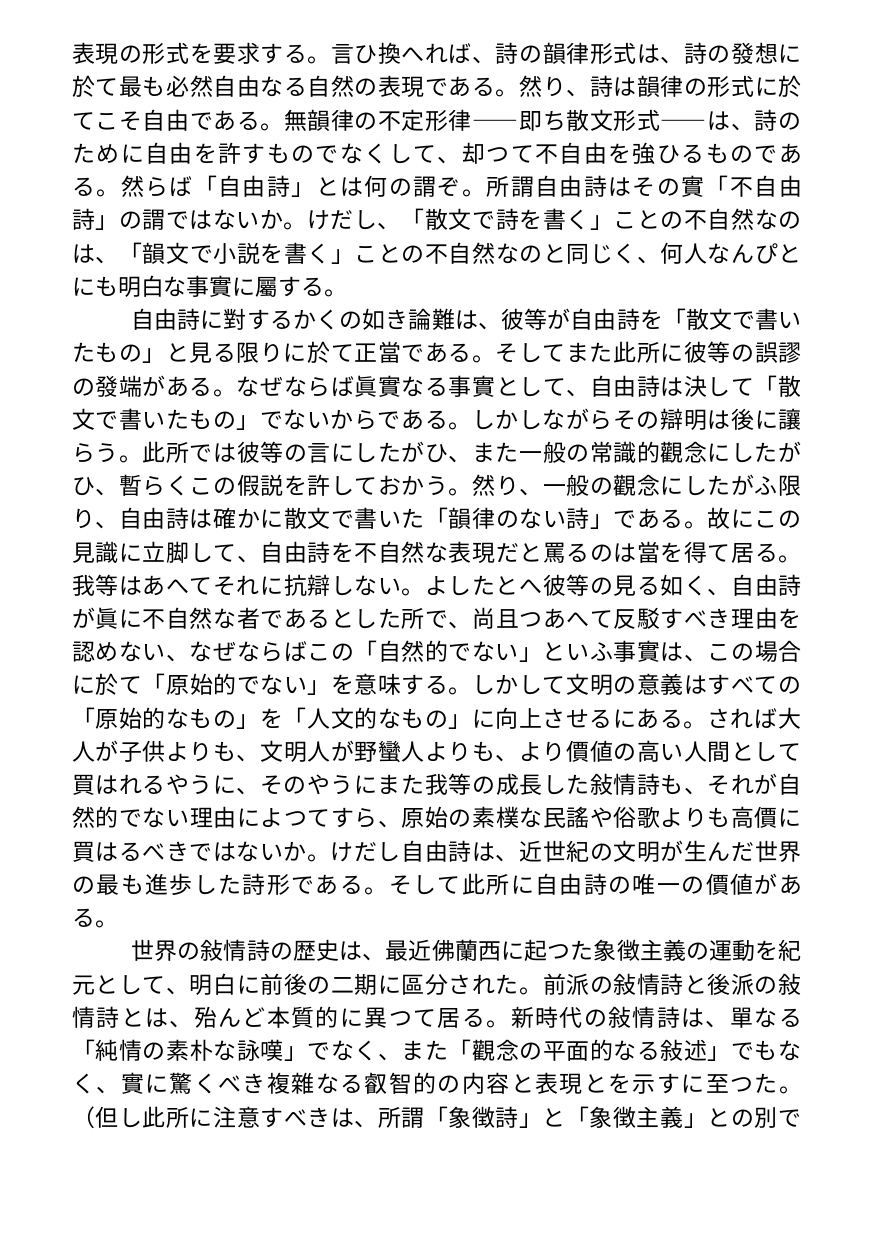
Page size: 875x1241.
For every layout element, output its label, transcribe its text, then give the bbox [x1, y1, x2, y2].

text 世界の敍情詩の歴史は、最近佛蘭西に起つた象徴主義の運動を紀元として、明白に前後の二期に區分された。前派の敍情詩と後派の敍情詩とは、殆んど本質的に異つて居る。新時代の敍情詩は、單なる「純情の素朴な詠嘆」でなく、また「觀念の平面的なる敍述」でもなく、實に驚くべき複雜なる叡智的の内容と表現とを示すに至つた。（但し此所に注意すべきは、所謂「象徴詩」と「象徴主義」との別で [72, 933, 802, 1133]
text 表現の形式を要求する。言ひ換へれば、詩の韻律形式は、詩の發想に於て最も必然自由なる自然の表現である。然り、詩は韻律の形式に於てこそ自由である。無韻律の不定形律――即ち散文形式――は、詩のために自由を許すものでなくして、却つて不自由を強ひるものである。然らば「自由詩」とは何の謂ぞ。所謂自由詩はその實「不自由詩」の謂ではないか。けだし、「散文で詩を書く」ことの不自然なのは、「韻文で小説を書く」ことの不自然なのと同じく、何人なんぴとにも明白な事實に屬する。 [72, 36, 802, 302]
text 自由詩に對するかくの如き論難は、彼等が自由詩を「散文で書いたもの」と見る限りに於て正當である。そしてまた此所に彼等の誤謬の發端がある。なぜならば眞實なる事實として、自由詩は決して「散文で書いたもの」でないからである。しかしながらその辯明は後に讓らう。此所では彼等の言にしたがひ、また一般の常識的觀念にしたがひ、暫らくこの假説を許しておかう。然り、一般の觀念にしたがふ限り、自由詩は確かに散文で書いた「韻律のない詩」である。故にこの見識に立脚して、自由詩を不自然な表現だと罵るのは當を得て居る。我等はあへてそれに抗辯しない。よしたとへ彼等の見る如く、自由詩が眞に不自然な者であるとした所で、尚且つあへて反駁すべき理由を認めない、なぜならばこの「自然的でない」といふ事實は、この場合に於て「原始的でない」を意味する。しかして文明の意義はすべての「原始的なもの」を「人文的なもの」に向上させるにある。されば大人が子供よりも、文明人が野蠻人よりも、より價値の高い人間として買はれるやうに、そのやうにまた我等の成長した敍情詩も、それが自然的でない理由によつてすら、原始の素樸な民謠や俗歌よりも高價に買はるべきではないか。けだし自由詩は、近世紀の文明が生んだ世界の最も進歩した詩形である。そして此所に自由詩の唯一の價値がある。 [72, 302, 802, 933]
